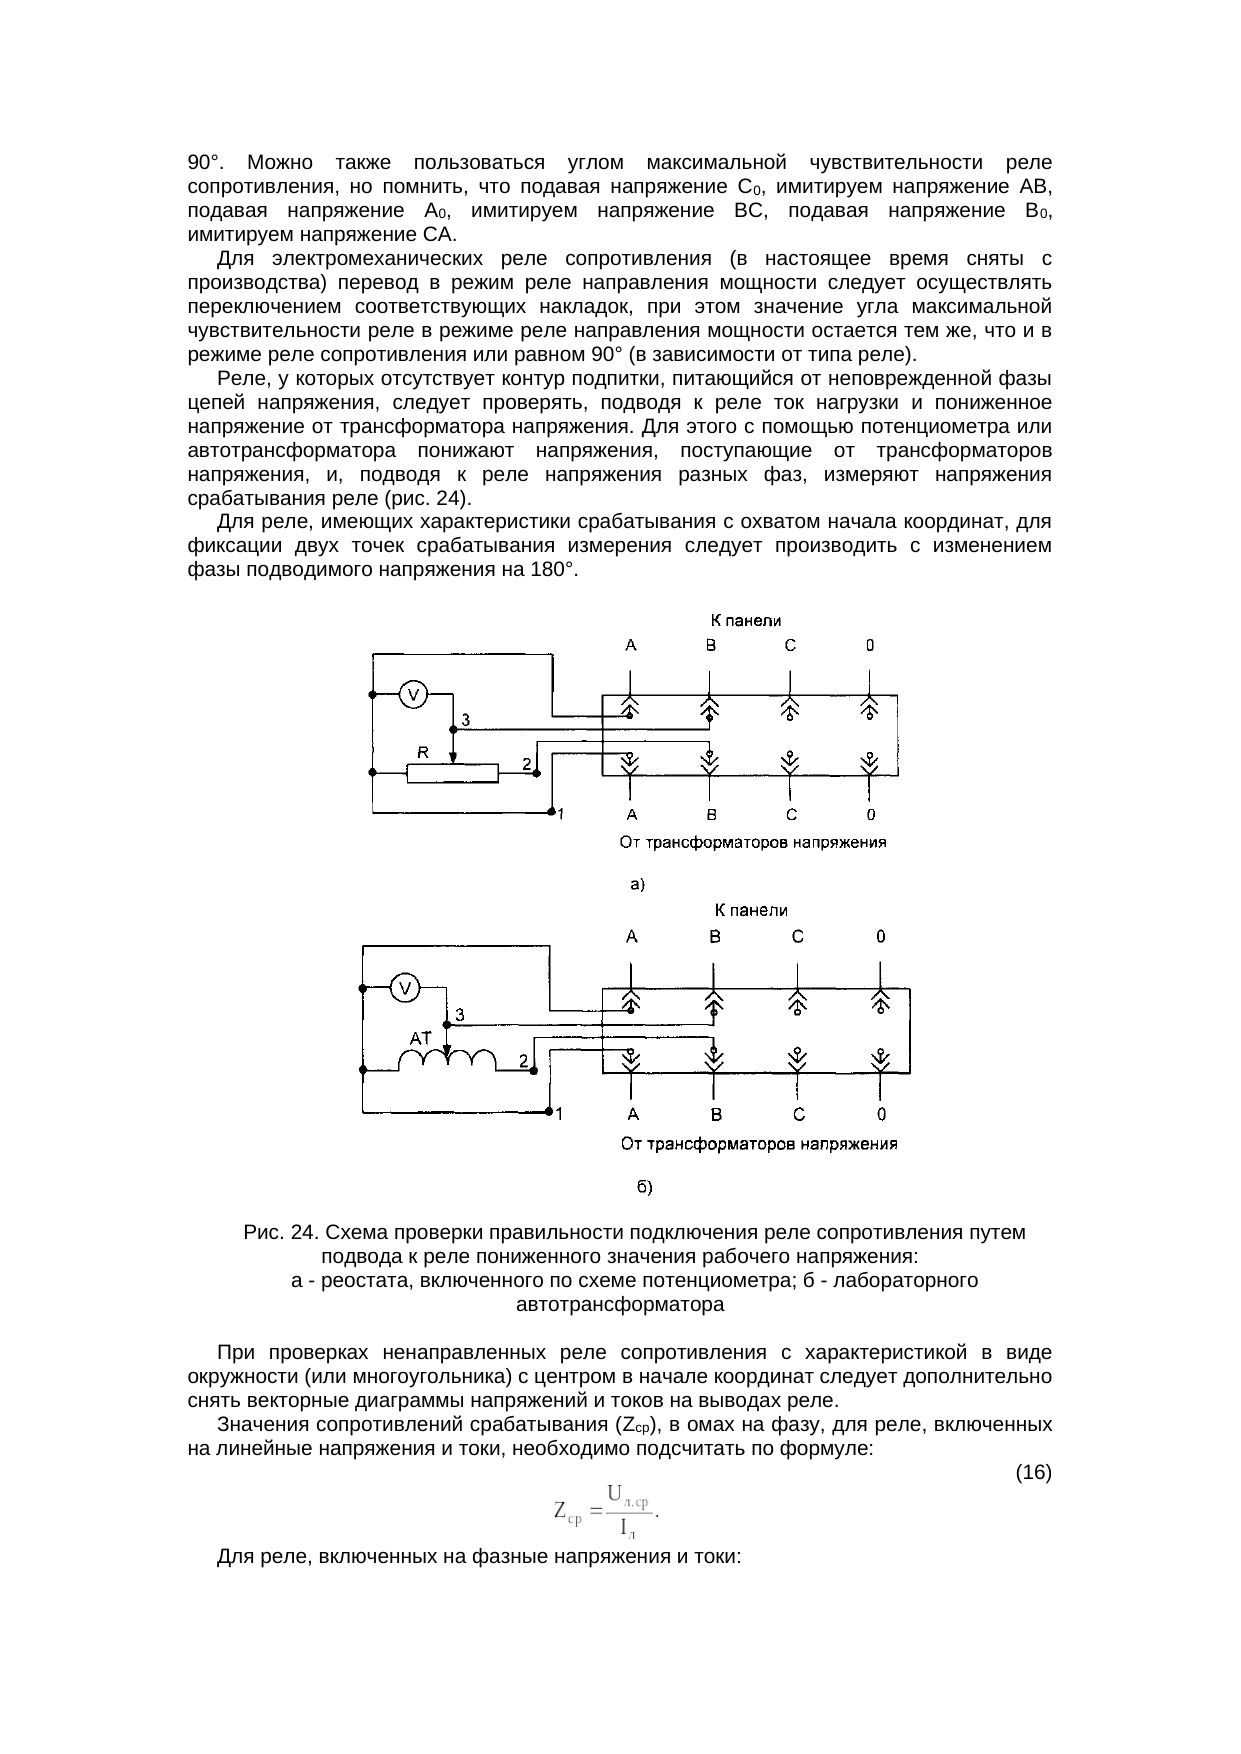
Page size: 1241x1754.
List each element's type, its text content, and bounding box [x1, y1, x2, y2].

text Для реле, включенных на фазные напряжения и токи: [187, 1544, 1053, 1568]
text Рис. 24. Схема проверки правильности подключения реле сопротивления путем подвода к реле пониженного значения рабочего напряжения: [187, 1220, 1053, 1268]
text Для электромеханических реле сопротивления (в настоящее время сняты с производства) перевод в режим реле направления мощности следует осуществлять переключением соответствующих накладок, при этом значение угла максимальной чувствительности реле в режиме реле направления мощности остается тем же, что и в режиме реле сопротивления или равном 90° (в зависимости от типа реле). [187, 246, 1053, 366]
text 90°. Можно также пользоваться углом максимальной чувствительности реле сопротивления, но помнить, что подавая напряжение С0, имитируем напряжение АВ, подавая напряжение А0, имитируем напряжение ВС, подавая напряжение В0, имитируем напряжение СА. [187, 150, 1053, 246]
text Для реле, имеющих характеристики срабатывания с охватом начала координат, для фиксации двух точек срабатывания измерения следует производить с изменением фазы подводимого напряжения на 180°. [187, 509, 1053, 581]
text При проверках ненаправленных реле сопротивления с характеристикой в виде окружности (или многоугольника) с центром в начале координат следует дополнительно снять векторные диаграммы напряжений и токов на выводах реле. [187, 1340, 1053, 1412]
text Реле, у которых отсутствует контур подпитки, питающийся от неповрежденной фазы цепей напряжения, следует проверять, подводя к реле ток нагрузки и пониженное напряжение от трансформатора напряжения. Для этого с помощью потенциометра или автотрансформатора понижают напряжения, поступающие от трансформаторов напряжения, и, подводя к реле напряжения разных фаз, измеряют напряжения срабатывания реле (рис. 24). [187, 366, 1053, 509]
text а - реостата, включенного по схеме потенциометра; б - лабораторного автотрансформатора [187, 1268, 1053, 1316]
text (16) [187, 1460, 1053, 1544]
text Значения сопротивлений срабатывания (Zср), в омах на фазу, для реле, включенных на линейные напряжения и токи, необходимо подсчитать по формуле: [187, 1412, 1053, 1460]
